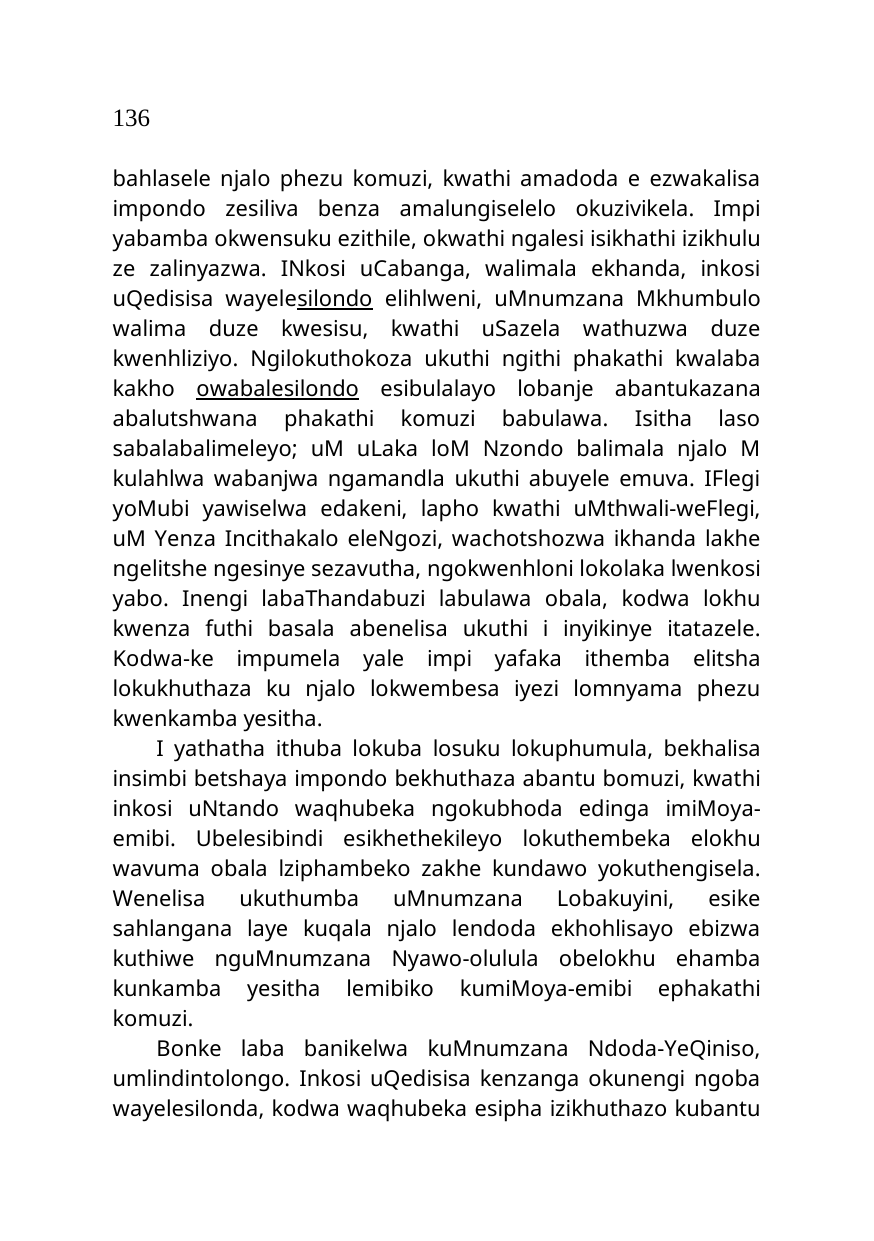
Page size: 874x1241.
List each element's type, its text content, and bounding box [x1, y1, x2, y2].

text bahlasele njalo phezu komuzi, kwathi amadoda e ezwakalisa impondo zesiliva benza amalungiselelo okuzivikela. Impi yabamba okwensuku ezithile, okwathi ngalesi isikhathi izikhulu ze zalinyazwa. INkosi uCabanga, walimala ekhanda, inkosi uQedisisa wayelesilondo elihlweni, uMnumzana Mkhumbulo walima duze kwesisu, kwathi uSazela wathuzwa duze kwenhliziyo. Ngilokuthokoza ukuthi ngithi phakathi kwalaba kakho owabalesilondo esibulalayo lobanje abantukazana abalutshwana phakathi komuzi babulawa. Isitha laso sabalabalimeleyo; uM uLaka loM Nzondo balimala njalo M kulahlwa wabanjwa ngamandla ukuthi abuyele emuva. IFlegi yoMubi yawiselwa edakeni, lapho kwathi uMthwali-weFlegi, uM Yenza Incithakalo eleNgozi, wachotshozwa ikhanda lakhe ngelitshe ngesinye sezavutha, ngokwenhloni lokolaka lwenkosi yabo. Inengi labaThandabuzi labulawa obala, kodwa lokhu kwenza futhi basala abenelisa ukuthi i inyikinye itatazele. Kodwa-ke impumela yale impi yafaka ithemba elitsha lokukhuthaza ku njalo lokwembesa iyezi lomnyama phezu kwenkamba yesitha. [112, 163, 761, 733]
text Bonke laba banikelwa kuMnumzana Ndoda-YeQiniso, umlindintolongo. Inkosi uQedisisa kenzanga okunengi ngoba wayelesilonda, kodwa waqhubeka esipha izikhuthazo kubantu [112, 1033, 761, 1123]
text I yathatha ithuba lokuba losuku lokuphumula, bekhalisa insimbi betshaya impondo bekhuthaza abantu bomuzi, kwathi inkosi uNtando waqhubeka ngokubhoda edinga imiMoya-emibi. Ubelesibindi esikhethekileyo lokuthembeka elokhu wavuma obala lziphambeko zakhe kundawo yokuthengisela. Wenelisa ukuthumba uMnumzana Lobakuyini, esike sahlangana laye kuqala njalo lendoda ekhohlisayo ebizwa kuthiwe nguMnumzana Nyawo-olulula obelokhu ehamba kunkamba yesitha lemibiko kumiMoya-emibi ephakathi komuzi. [112, 733, 761, 1033]
